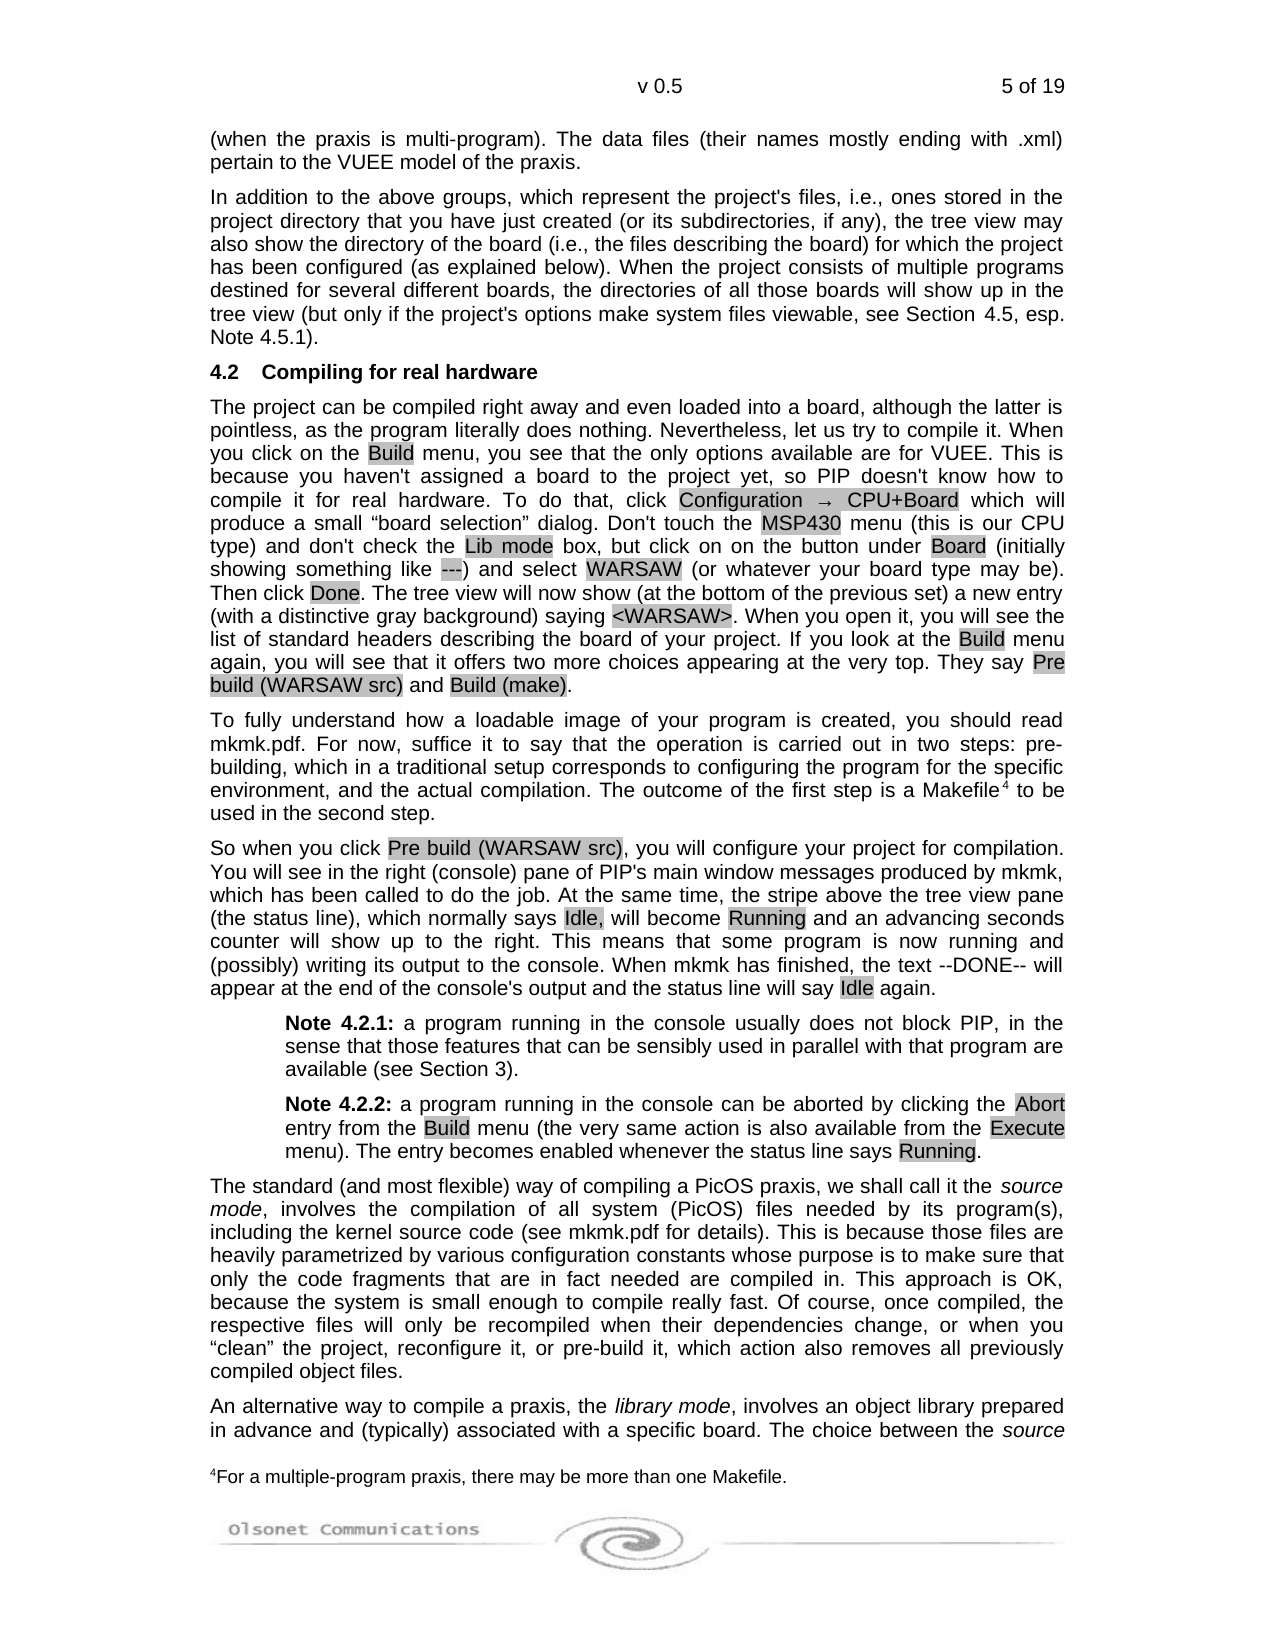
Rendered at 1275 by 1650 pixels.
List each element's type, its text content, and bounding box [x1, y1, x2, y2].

text The standard (and most flexible) way of compiling a PicOS praxis, we shall call it the source mode, involves the compilation of all system (PicOS) files needed by its program(s), including the kernel source code (see mkmk.pdf for details). This is because those files are heavily parametrized by various configuration constants whose purpose is to make sure that only the code fragments that are in fact needed are compiled in. This approach is OK, because the system is small enough to compile really fast. Of course, once compiled, the respective files will only be recompiled when their dependencies change, or when you “clean” the project, reconfigure it, or pre-build it, which action also removes all previously compiled object files. [210, 1174, 1065, 1383]
text So when you click Pre build (WARSAW src), you will configure your project for compilation. You will see in the right (console) pane of PIP's main window messages produced by mkmk, which has been called to do the job. At the same time, the stripe above the tree view pane (the status line), which normally says Idle, will become Running and an advancing seconds counter will show up to the right. This means that some program is now running and (possibly) writing its output to the console. When mkmk has finished, the text --DONE-- will appear at the end of the console's output and the status line will say Idle again. [210, 837, 1065, 999]
text (when the praxis is multi-program). The data files (their names mostly ending with .xml) pertain to the VUEE model of the praxis. [210, 128, 1065, 174]
text An alternative way to compile a praxis, the library mode, involves an object library prepared in advance and (typically) associated with a specific board. The choice between the source [210, 1395, 1065, 1442]
text To fully understand how a loadable image of your program is created, you should read mkmk.pdf. For now, suffice it to say that the operation is carried out in two steps: pre-building, which in a traditional setup corresponds to configuring the program for the specific environment, and the actual compilation. The outcome of the first step is a Makefile to be used in the second step. [210, 709, 1065, 825]
text For a multiple-program praxis, there may be more than one Makefile. [210, 1466, 1065, 1487]
text Note 4.2.1: a program running in the console usually does not block PIP, in the sense that those features that can be sensibly used in parallel with that program are available (see Section 3). [285, 1011, 1065, 1081]
picture [210, 1501, 1065, 1593]
text Note 4.2.2: a program running in the console can be aborted by clicking the Abort entry from the Build menu (the very same action is also available from the Execute menu). The entry becomes enabled whenever the status line says Running. [285, 1093, 1065, 1162]
subtitle Compiling for real hardware [210, 360, 1065, 383]
text The project can be compiled right away and even loaded into a board, although the latter is pointless, as the program literally does nothing. Nevertheless, let us try to compile it. When you click on the Build menu, you see that the only options available are for VUEE. This is because you haven't assigned a board to the project yet, so PIP doesn't know how to compile it for real hardware. To do that, click Configuration → CPU+Board which will produce a small “board selection” dialog. Don't touch the MSP430 menu (this is our CPU type) and don't check the Lib mode box, but click on on the button under Board (initially showing something like ---) and select WARSAW (or whatever your board type may be). Then click Done. The tree view will now show (at the bottom of the previous set) a new entry (with a distinctive gray background) saying <WARSAW>. When you open it, you will see the list of standard headers describing the board of your project. If you look at the Build menu again, you will see that it offers two more choices appearing at the very top. They say Pre build (WARSAW src) and Build (make). [210, 395, 1065, 697]
text In addition to the above groups, which represent the project's files, i.e., ones stored in the project directory that you have just created (or its subdirectories, if any), the tree view may also show the directory of the board (i.e., the files describing the board) for which the project has been configured (as explained below). When the project consists of multiple programs destined for several different boards, the directories of all those boards will show up in the tree view (but only if the project's options make system files viewable, see Section 4.5, esp. Note 4.5.1). [210, 186, 1065, 348]
